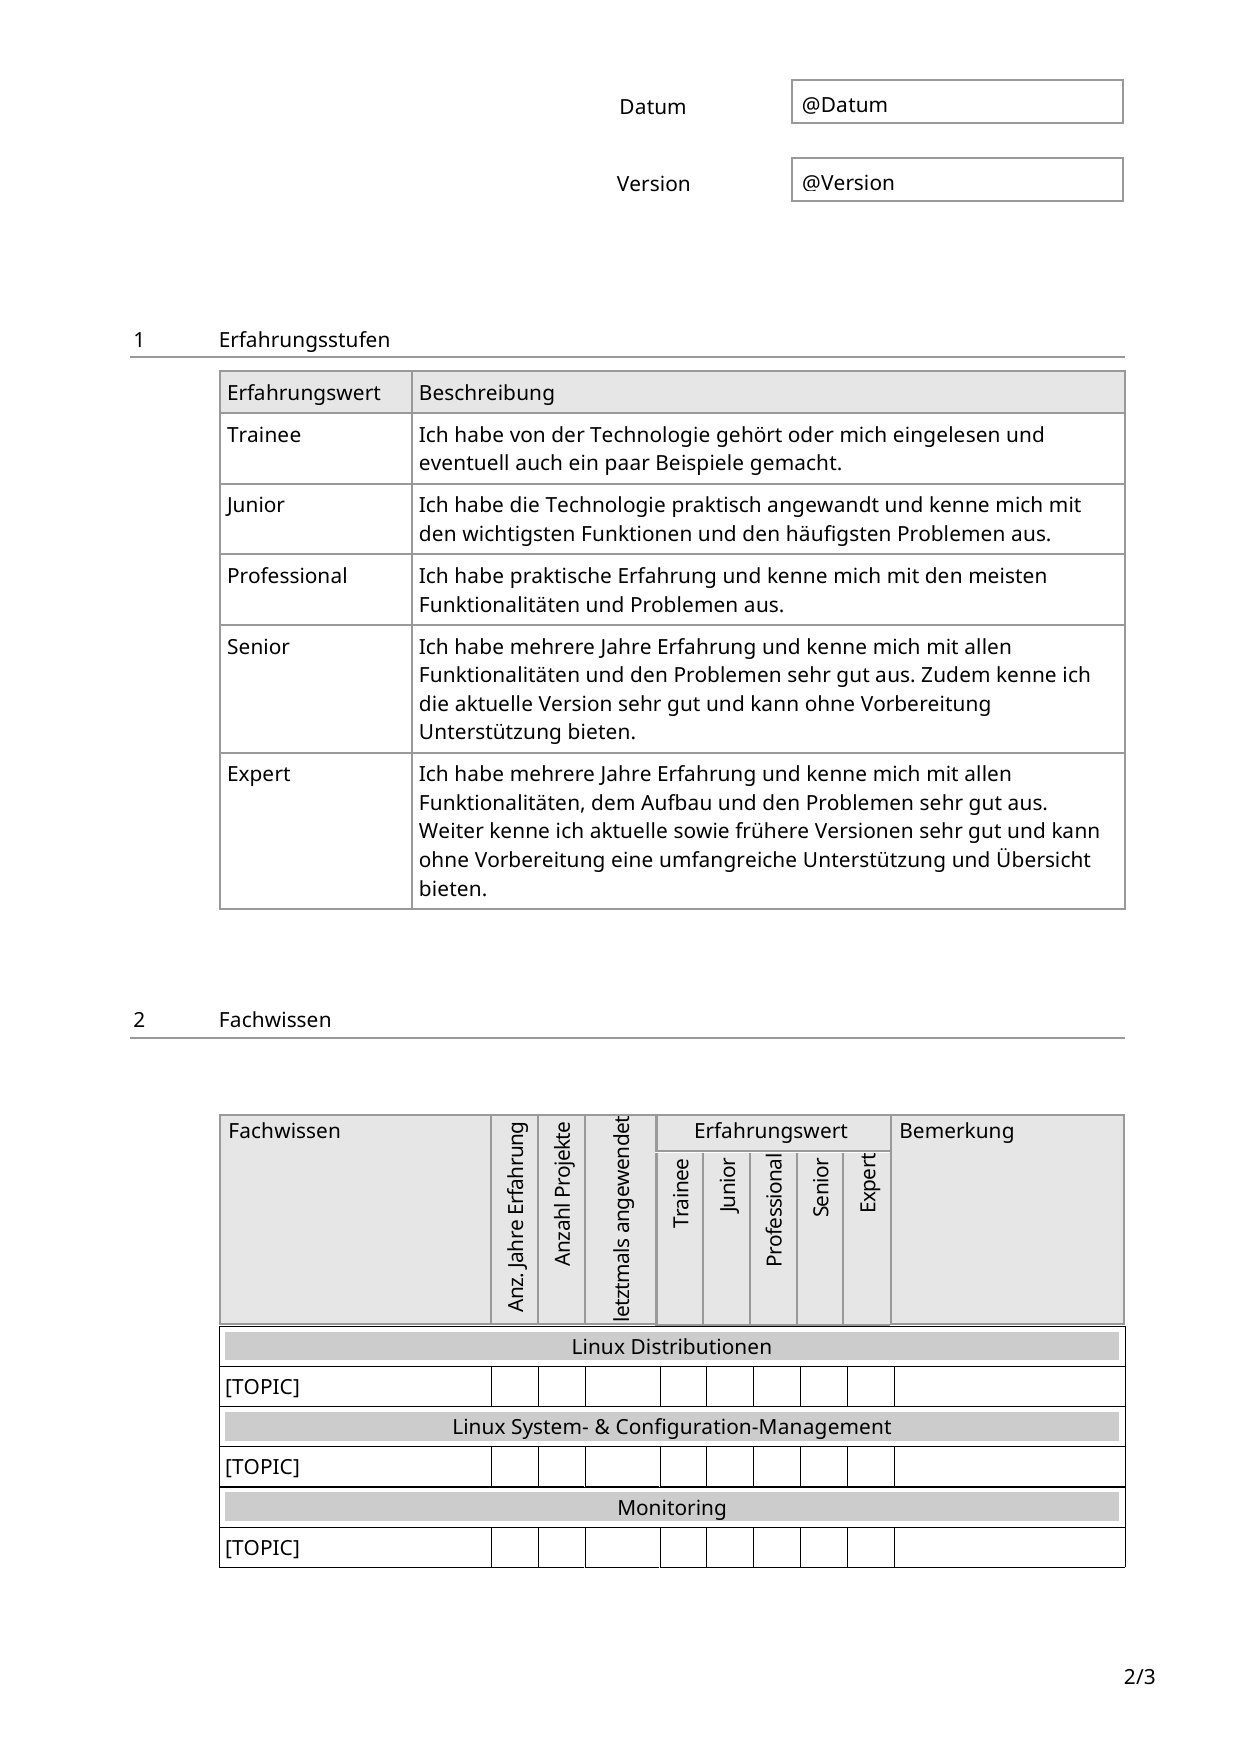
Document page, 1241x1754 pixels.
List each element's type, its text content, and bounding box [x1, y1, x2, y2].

table_cell [661, 1447, 706, 1486]
table_cell [539, 1528, 584, 1567]
table_header Anz. Jahre Erfahrung [492, 1116, 537, 1323]
table_cell [TOPIC] [220, 1528, 491, 1567]
table_header Fachwissen [221, 1116, 490, 1323]
table_header [793, 159, 1122, 198]
table_header Version [617, 152, 786, 198]
table_cell [661, 1367, 706, 1406]
table_cell [539, 1447, 584, 1486]
table_header [786, 152, 1125, 198]
table_cell Professional [221, 555, 411, 624]
table_cell Ich habe von der Technologie gehört oder mich eingelesen und eventuell auch ein paar Beispiele gemacht. [413, 414, 1124, 483]
table_cell Junior [704, 1153, 749, 1324]
table_cell Trainee [221, 414, 411, 483]
table_cell [TOPIC] [220, 1447, 491, 1486]
table_cell [895, 1528, 1125, 1567]
table_cell [707, 1447, 753, 1486]
table_cell [895, 1367, 1125, 1406]
table_header [785, 74, 1125, 120]
table_header Beschreibung [413, 372, 1124, 412]
table_cell [586, 1447, 659, 1486]
table_header Monitoring [220, 1488, 1125, 1527]
table_cell [492, 1367, 538, 1406]
table_cell [801, 1447, 847, 1486]
subtitle Fachwissen [130, 1002, 1125, 1037]
table_cell Senior [221, 626, 411, 752]
table_cell [801, 1528, 847, 1567]
table_cell Expert [221, 754, 411, 908]
table_cell [754, 1528, 800, 1567]
table_cell Ich habe die Technologie praktisch angewandt und kenne mich mit den wichtigsten Funktionen und den häufigsten Problemen aus. [413, 485, 1124, 553]
table_cell Professional [751, 1153, 796, 1324]
table_cell [848, 1367, 894, 1406]
table_cell Ich habe mehrere Jahre Erfahrung und kenne mich mit allen Funktionalitäten, dem Aufbau und den Problemen sehr gut aus. Weiter kenne ich aktuelle sowie frühere Versionen sehr gut und kann ohne Vorbereitung eine umfangreiche Unterstützung und Übersicht bieten. [413, 754, 1124, 908]
table_cell [586, 1367, 659, 1406]
table_cell [848, 1528, 894, 1567]
table_header Erfahrungswert [221, 372, 411, 412]
table_cell [801, 1367, 847, 1406]
table_header Linux System- & Configuration-Management [220, 1407, 1125, 1446]
table_cell Ich habe mehrere Jahre Erfahrung und kenne mich mit allen Funktionalitäten und den Problemen sehr gut aus. Zudem kenne ich die aktuelle Version sehr gut und kann ohne Vorbereitung Unterstützung bieten. [413, 626, 1124, 752]
table_header [793, 81, 1122, 120]
table_cell Expert [844, 1153, 890, 1324]
table_cell Senior [798, 1153, 842, 1324]
table_cell [492, 1447, 538, 1486]
table_cell Trainee [658, 1153, 702, 1324]
table_cell [TOPIC] [220, 1367, 491, 1406]
table_header letztmals angewendet [586, 1116, 655, 1323]
table_cell [661, 1528, 706, 1567]
table_cell [586, 1528, 659, 1567]
table_header Linux Distributionen [220, 1327, 1125, 1366]
table_cell [754, 1447, 800, 1486]
table_cell [754, 1367, 800, 1406]
table_cell [539, 1367, 584, 1406]
table_cell [707, 1528, 753, 1567]
table_cell [895, 1447, 1125, 1486]
table_cell [492, 1528, 538, 1567]
subtitle Erfahrungsstufen [130, 322, 1125, 356]
table_cell [707, 1367, 753, 1406]
table_header Bemerkung [892, 1116, 1123, 1323]
table_header Anzahl Projekte [539, 1116, 584, 1323]
table_cell [848, 1447, 894, 1486]
table_header Datum [619, 74, 785, 120]
table_cell Junior [221, 485, 411, 553]
table_cell Ich habe praktische Erfahrung und kenne mich mit den meisten Funktionalitäten und Problemen aus. [413, 555, 1124, 624]
table_header Erfahrungswert [658, 1116, 890, 1150]
